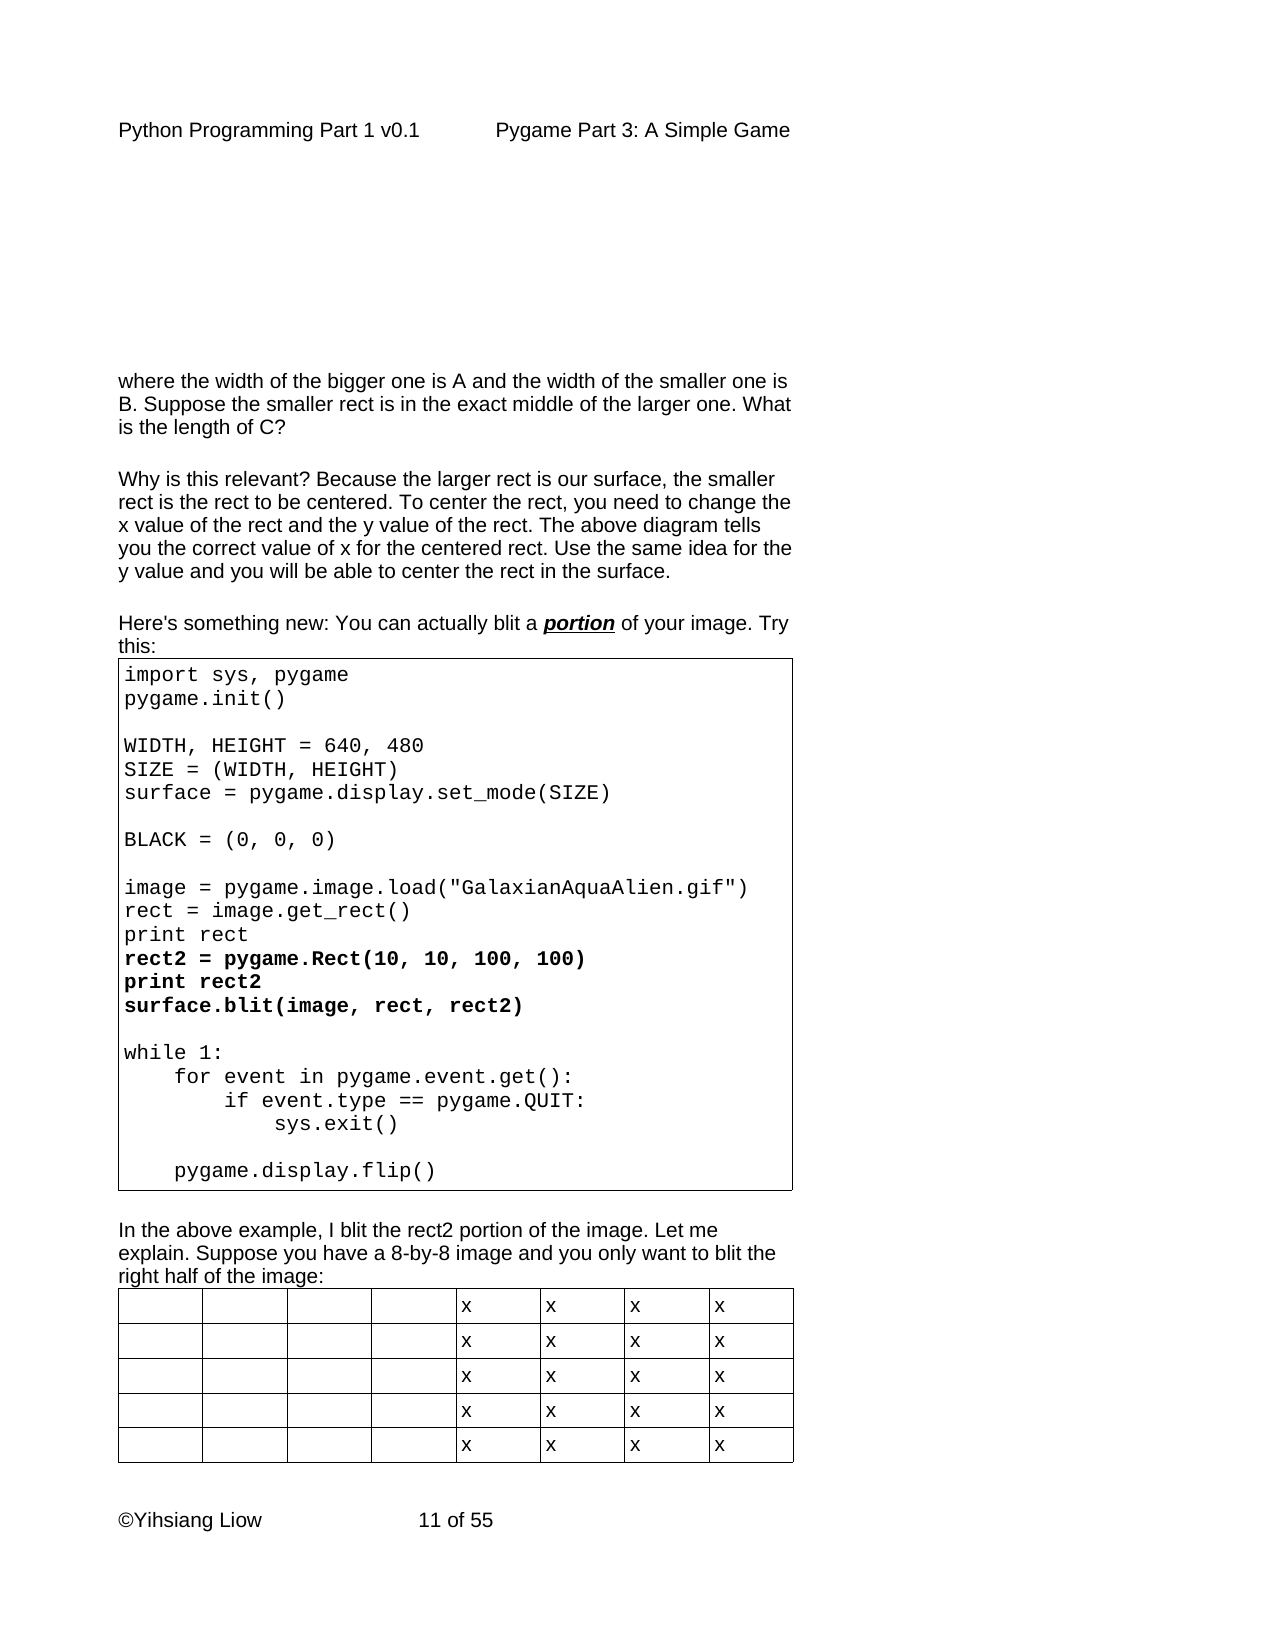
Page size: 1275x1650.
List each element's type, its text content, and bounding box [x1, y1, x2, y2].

table_cell x [541, 1394, 624, 1427]
table_cell [119, 1428, 202, 1462]
table_header [372, 1289, 456, 1323]
text In the above example, I blit the rect2 portion of the image. Let me explain. Suppose you have a 8-by-8 image and you only want to blit the right half of the image: [118, 1218, 793, 1288]
table_cell x [625, 1324, 709, 1358]
table_cell [372, 1324, 456, 1358]
table_cell [288, 1324, 371, 1358]
table_cell x [625, 1428, 709, 1462]
table_header [119, 1289, 202, 1323]
table_cell [372, 1359, 456, 1392]
table_cell [119, 1394, 202, 1427]
table_cell [119, 1324, 202, 1358]
table_cell [288, 1359, 371, 1392]
table_cell [288, 1394, 371, 1427]
table_cell [372, 1428, 456, 1462]
table_cell [203, 1359, 287, 1392]
table_cell [203, 1394, 287, 1427]
table_header [288, 1289, 371, 1323]
table_cell x [625, 1359, 709, 1392]
table_cell x [457, 1394, 540, 1427]
table_header [203, 1289, 287, 1323]
table_cell x [710, 1428, 793, 1462]
table_cell x [710, 1394, 793, 1427]
table_cell [203, 1324, 287, 1358]
table_header x [457, 1289, 540, 1323]
table_header x [625, 1289, 709, 1323]
table_header x [710, 1289, 793, 1323]
table_cell [288, 1428, 371, 1462]
table_cell x [457, 1359, 540, 1392]
text Here's something new: You can actually blit a portion of your image. Try this: [118, 612, 793, 658]
table_cell [372, 1394, 456, 1427]
table_cell x [457, 1324, 540, 1358]
table_cell [203, 1428, 287, 1462]
table_cell x [541, 1428, 624, 1462]
table_header import sys, pygame pygame.init() WIDTH, HEIGHT = 640, 480 SIZE = (WIDTH, HEIGHT) surface = pygame.display.set_mode(SIZE) BLACK = (0, 0, 0) image = pygame.image.load("GalaxianAquaAlien.gif") rect = image.get_rect() print rect rect2 = pygame.Rect(10, 10, 100, 100) print rect2 surface.blit(image, rect, rect2) while 1: for event in pygame.event.get(): if event.type == pygame.QUIT: sys.exit() pygame.display.flip() [119, 659, 792, 1190]
text Why is this relevant? Because the larger rect is our surface, the smaller rect is the rect to be centered. To center the rect, you need to change the x value of the rect and the y value of the rect. The above diagram tells you the correct value of x for the centered rect. Use the same idea for the y value and you will be able to center the rect in the surface. [118, 467, 793, 583]
table_cell x [625, 1394, 709, 1427]
table_cell x [541, 1359, 624, 1392]
table_cell [119, 1359, 202, 1392]
text where the width of the bigger one is A and the width of the smaller one is B. Suppose the smaller rect is in the exact middle of the larger one. What is the length of C? [118, 369, 793, 439]
table_header x [541, 1289, 624, 1323]
table_cell x [710, 1324, 793, 1358]
table_cell x [541, 1324, 624, 1358]
table_cell x [457, 1428, 540, 1462]
table_cell x [710, 1359, 793, 1392]
